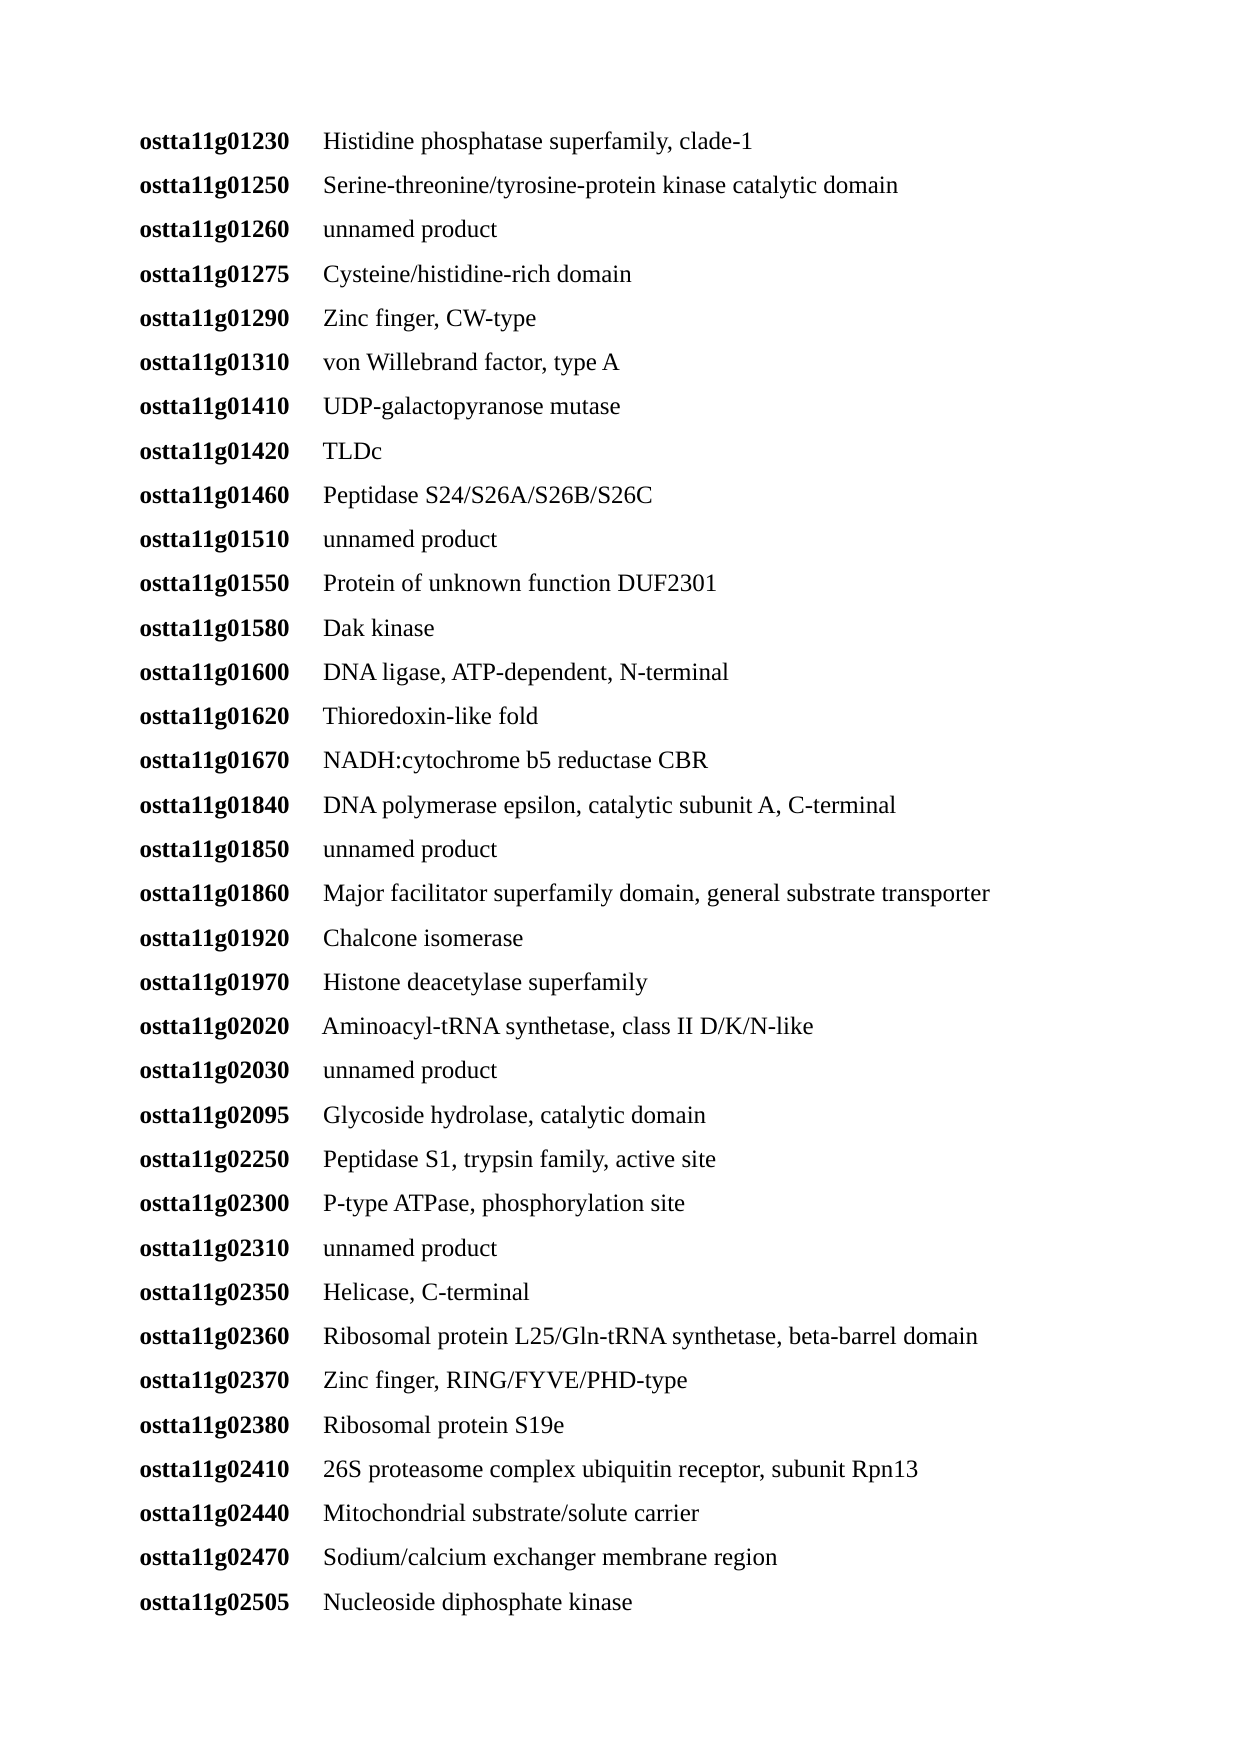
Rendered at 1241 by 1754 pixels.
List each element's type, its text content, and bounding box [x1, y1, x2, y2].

table_cell unnamed product [314, 1048, 1240, 1092]
table_cell unnamed product [314, 826, 1240, 871]
table_cell Peptidase S24/S26A/S26B/S26C [314, 472, 1240, 517]
table_cell unnamed product [314, 207, 1240, 251]
table_cell ostta11g01250 [115, 163, 313, 207]
table_cell DNA polymerase epsilon, catalytic subunit A, C-terminal [314, 782, 1240, 826]
table_cell Serine-threonine/tyrosine-protein kinase catalytic domain [314, 163, 1240, 207]
table_cell ostta11g01670 [115, 738, 313, 782]
table_cell ostta11g02360 [115, 1314, 313, 1358]
table_cell Nucleoside diphosphate kinase [314, 1579, 1240, 1623]
table_cell ostta11g01970 [115, 959, 313, 1003]
table_cell ostta11g02380 [115, 1402, 313, 1446]
table_cell Glycoside hydrolase, catalytic domain [314, 1092, 1240, 1136]
table_cell Chalcone isomerase [314, 915, 1240, 959]
table_cell Histone deacetylase superfamily [314, 959, 1240, 1003]
table_cell ostta11g01260 [115, 207, 313, 251]
table_cell TLDc [314, 428, 1240, 472]
table_cell ostta11g01510 [115, 517, 313, 561]
table_cell ostta11g01420 [115, 428, 313, 472]
table_cell ostta11g02370 [115, 1358, 313, 1402]
table_cell DNA ligase, ATP-dependent, N-terminal [314, 649, 1240, 694]
table_cell ostta11g01620 [115, 694, 313, 738]
table_cell Protein of unknown function DUF2301 [314, 561, 1240, 605]
table_cell Major facilitator superfamily domain, general substrate transporter [314, 871, 1240, 915]
table_cell ostta11g01275 [115, 251, 313, 295]
table_cell NADH:cytochrome b5 reductase CBR [314, 738, 1240, 782]
table_cell ostta11g02250 [115, 1136, 313, 1181]
table_cell ostta11g01600 [115, 649, 313, 694]
table_cell ostta11g02300 [115, 1181, 313, 1225]
table_cell ostta11g01290 [115, 295, 313, 339]
table_cell Ribosomal protein L25/Gln-tRNA synthetase, beta-barrel domain [314, 1314, 1240, 1358]
table_cell von Willebrand factor, type A [314, 340, 1240, 384]
table_cell unnamed product [314, 1225, 1240, 1269]
table_cell ostta11g01410 [115, 384, 313, 428]
table_cell ostta11g02310 [115, 1225, 313, 1269]
table_cell Aminoacyl-tRNA synthetase, class II D/K/N-like [314, 1004, 1240, 1048]
table_cell ostta11g01840 [115, 782, 313, 826]
table_cell P-type ATPase, phosphorylation site [314, 1181, 1240, 1225]
table_cell ostta11g01920 [115, 915, 313, 959]
table_cell Helicase, C-terminal [314, 1269, 1240, 1313]
table_cell Sodium/calcium exchanger membrane region [314, 1535, 1240, 1579]
table_cell ostta11g02350 [115, 1269, 313, 1313]
table_cell Cysteine/histidine-rich domain [314, 251, 1240, 295]
table_cell ostta11g02440 [115, 1491, 313, 1535]
table_cell ostta11g02020 [115, 1004, 313, 1048]
table_cell Zinc finger, CW-type [314, 295, 1240, 339]
table_cell ostta11g02505 [115, 1579, 313, 1623]
table_cell 26S proteasome complex ubiquitin receptor, subunit Rpn13 [314, 1446, 1240, 1491]
table_cell ostta11g02095 [115, 1092, 313, 1136]
table_cell UDP-galactopyranose mutase [314, 384, 1240, 428]
table_cell ostta11g02030 [115, 1048, 313, 1092]
table_cell ostta11g01230 [115, 118, 313, 162]
table_cell ostta11g01850 [115, 826, 313, 871]
table_cell ostta11g01860 [115, 871, 313, 915]
table_cell Peptidase S1, trypsin family, active site [314, 1136, 1240, 1181]
table_cell ostta11g02470 [115, 1535, 313, 1579]
table_cell ostta11g01550 [115, 561, 313, 605]
table_cell unnamed product [314, 517, 1240, 561]
table_cell Ribosomal protein S19e [314, 1402, 1240, 1446]
table_cell ostta11g02410 [115, 1446, 313, 1491]
table_cell Thioredoxin-like fold [314, 694, 1240, 738]
table_cell Dak kinase [314, 605, 1240, 649]
table_cell Mitochondrial substrate/solute carrier [314, 1491, 1240, 1535]
table_cell ostta11g01580 [115, 605, 313, 649]
table_cell ostta11g01460 [115, 472, 313, 517]
table_cell Histidine phosphatase superfamily, clade-1 [314, 118, 1240, 162]
table_cell ostta11g01310 [115, 340, 313, 384]
table_cell Zinc finger, RING/FYVE/PHD-type [314, 1358, 1240, 1402]
